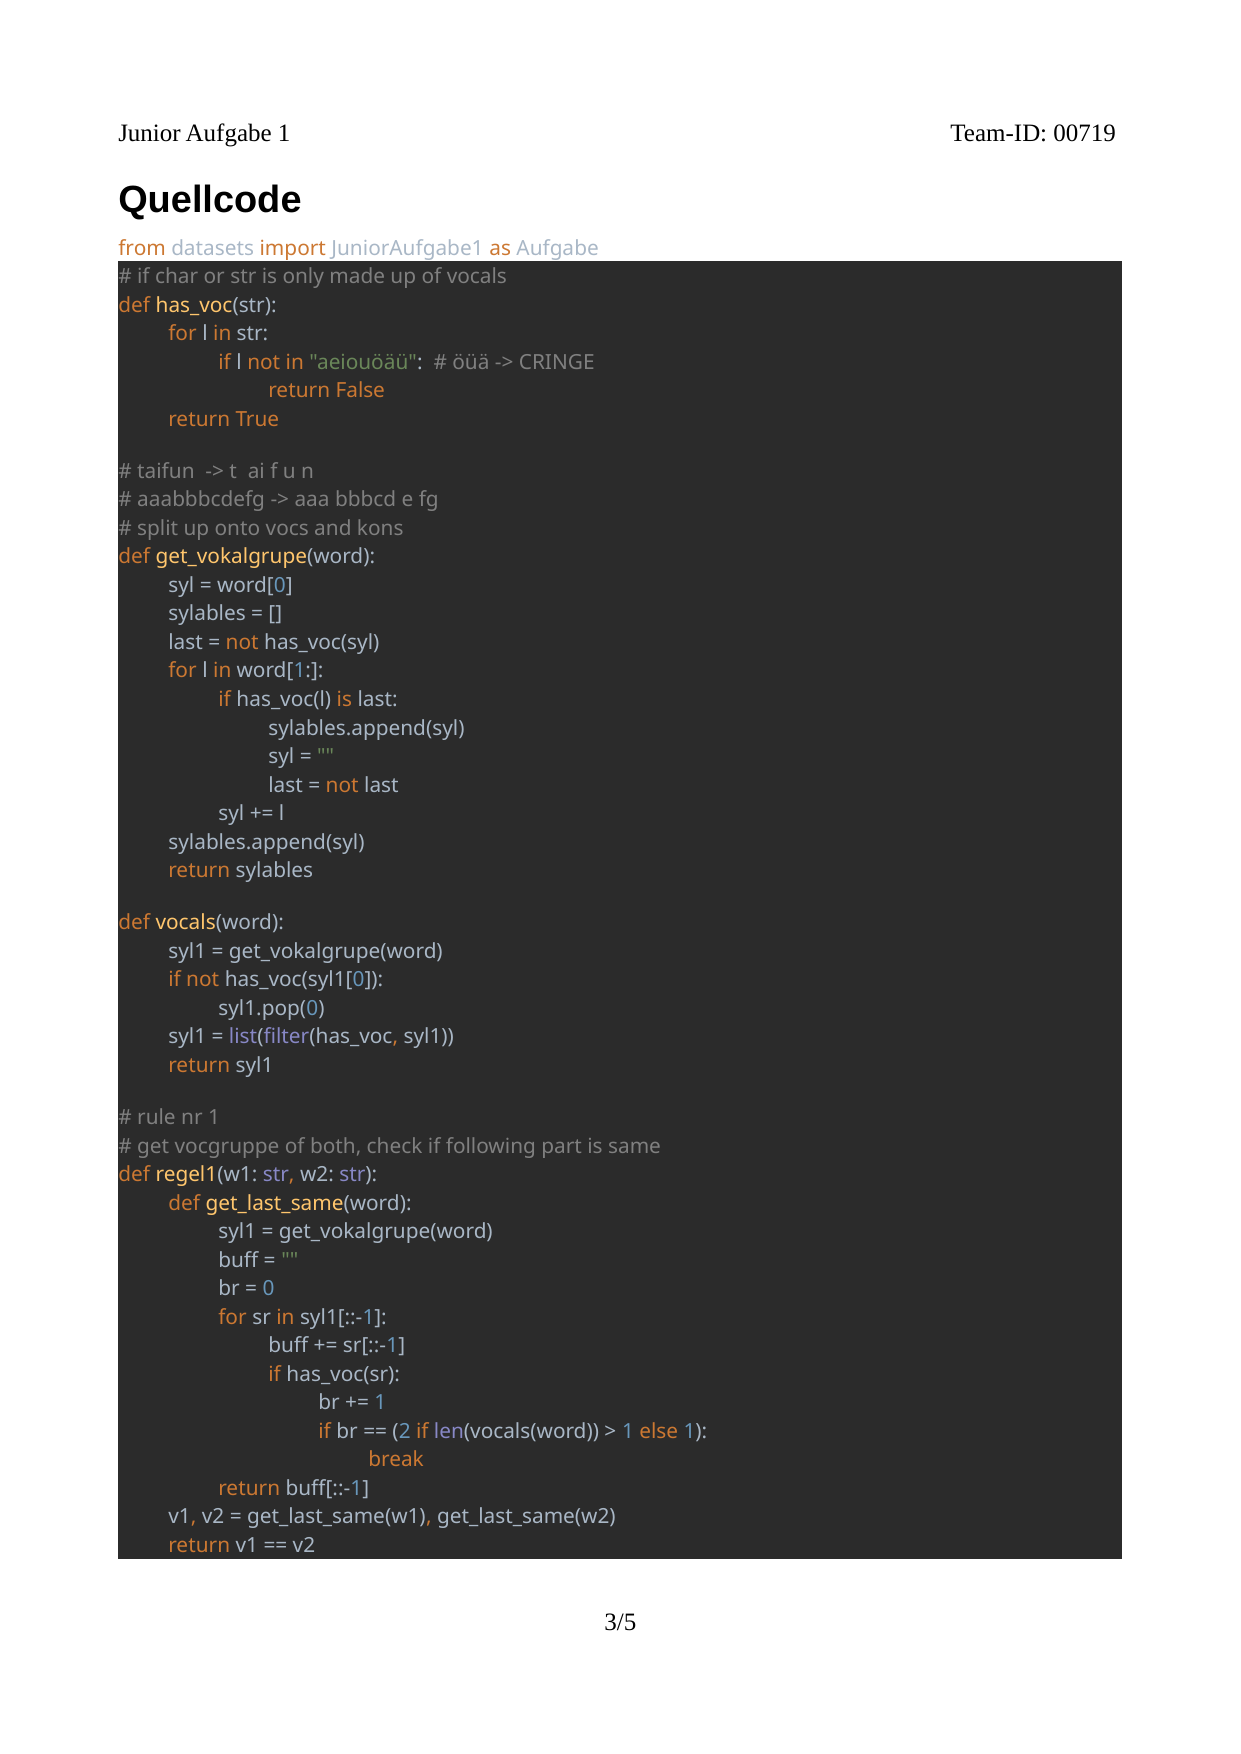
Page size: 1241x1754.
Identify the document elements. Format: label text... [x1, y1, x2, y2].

text buff += sr[::-1] [118, 1330, 1122, 1359]
text def get_last_same(word): [118, 1188, 1122, 1216]
text last = not has_voc(syl) [118, 627, 1122, 656]
text # taifun -> t ai f u n [118, 456, 1122, 484]
text sylables.append(syl) [118, 713, 1122, 741]
text if has_voc(l) is last: [118, 684, 1122, 713]
text return buff[::-1] [118, 1473, 1122, 1502]
text # split up onto vocs and kons [118, 513, 1122, 541]
text syl1 = get_vokalgrupe(word) [118, 1216, 1122, 1245]
text # rule nr 1 [118, 1102, 1122, 1131]
text def regel1(w1: str, w2: str): [118, 1159, 1122, 1188]
text # aaabbbcdefg -> aaa bbbcd e fg [118, 484, 1122, 513]
text def get_vokalgrupe(word): [118, 541, 1122, 570]
text buff = "" [118, 1245, 1122, 1273]
text syl1 = list(filter(has_voc, syl1)) [118, 1022, 1122, 1050]
subtitle Quellcode [118, 177, 1122, 221]
text if not has_voc(syl1[0]): [118, 964, 1122, 993]
text break [118, 1444, 1122, 1473]
text return sylables [118, 855, 1122, 884]
text if has_voc(sr): [118, 1359, 1122, 1387]
text return True [118, 404, 1122, 432]
text if l not in "aeiouöäü": # öüä -> CRINGE [118, 347, 1122, 375]
text v1, v2 = get_last_same(w1), get_last_same(w2) [118, 1502, 1122, 1530]
text syl = word[0] [118, 570, 1122, 598]
text syl += l [118, 798, 1122, 827]
text syl1 = get_vokalgrupe(word) [118, 936, 1122, 964]
text br += 1 [118, 1387, 1122, 1416]
text # if char or str is only made up of vocals [118, 261, 1122, 290]
text def vocals(word): [118, 907, 1122, 936]
text syl = "" [118, 741, 1122, 770]
text last = not last [118, 770, 1122, 798]
text sylables.append(syl) [118, 827, 1122, 855]
text from datasets import JuniorAufgabe1 as Aufgabe [118, 233, 1122, 261]
text for sr in syl1[::-1]: [118, 1302, 1122, 1330]
text sylables = [] [118, 598, 1122, 627]
text # get vocgruppe of both, check if following part is same [118, 1131, 1122, 1159]
text return v1 == v2 [118, 1530, 1122, 1559]
text def has_voc(str): [118, 290, 1122, 318]
text for l in word[1:]: [118, 656, 1122, 684]
text for l in str: [118, 318, 1122, 347]
text if br == (2 if len(vocals(word)) > 1 else 1): [118, 1416, 1122, 1444]
text br = 0 [118, 1273, 1122, 1302]
text return syl1 [118, 1050, 1122, 1079]
text return False [118, 375, 1122, 404]
text syl1.pop(0) [118, 993, 1122, 1022]
